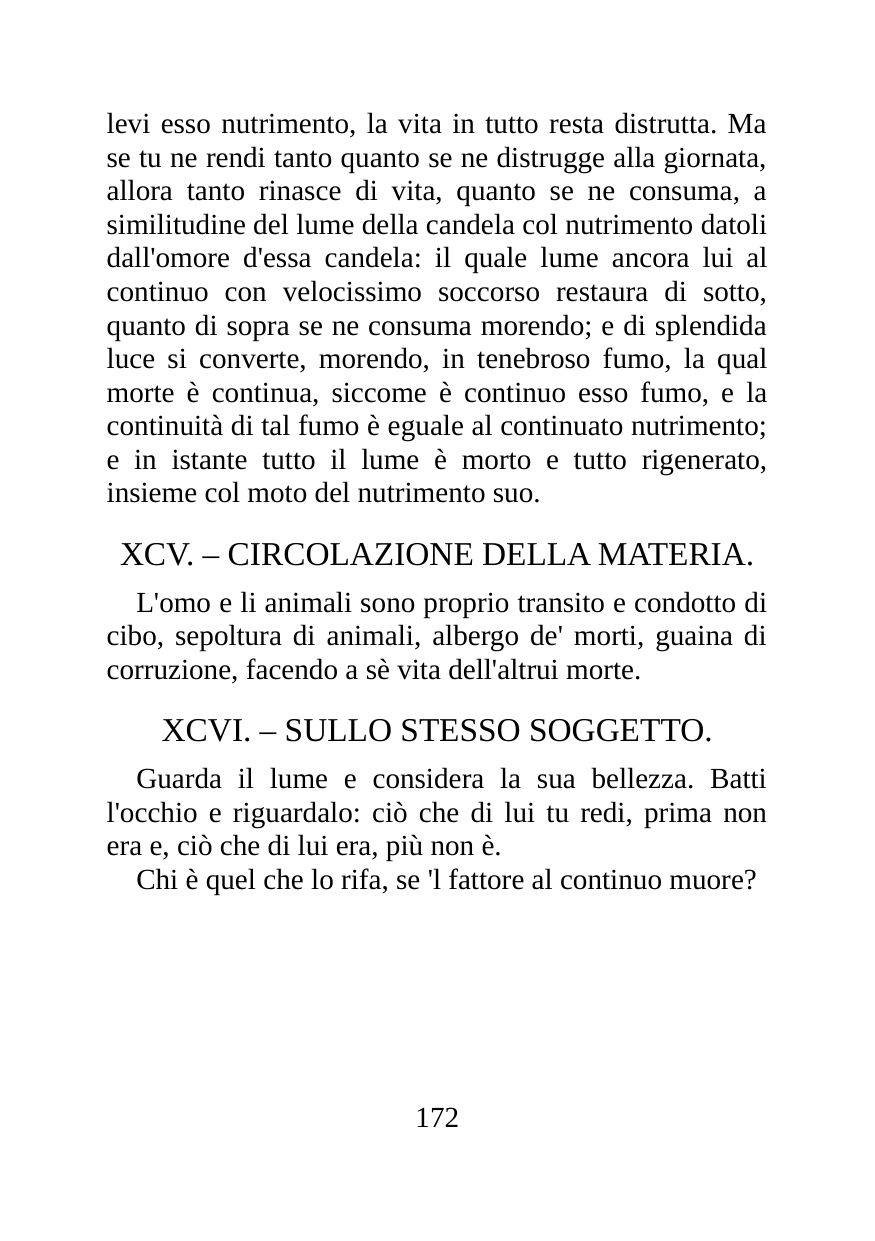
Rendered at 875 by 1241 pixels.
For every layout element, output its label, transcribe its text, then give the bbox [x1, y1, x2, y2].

subtitle XCV. ‒ CIRCOLAZIONE DELLA MATERIA. [106, 534, 768, 572]
text L'omo e li animali sono proprio transito e condotto di cibo, sepoltura di animali, albergo de' morti, guaina di corruzione, facendo a sè vita dell'altrui morte. [106, 585, 768, 685]
subtitle XCVI. ‒ SULLO STESSO SOGGETTO. [106, 710, 768, 749]
text Chi è quel che lo rifa, se 'l fattore al continuo muore? [106, 862, 768, 895]
text levi esso nutrimento, la vita in tutto resta distrutta. Ma se tu ne rendi tanto quanto se ne distrugge alla giornata, allora tanto rinasce di vita, quanto se ne consuma, a similitudine del lume della candela col nutrimento datoli dall'omore d'essa candela: il quale lume ancora lui al continuo con velocissimo soccorso restaura di sotto, quanto di sopra se ne consuma morendo; e di splendida luce si converte, morendo, in tenebroso fumo, la qual morte è continua, siccome è continuo esso fumo, e la continuità di tal fumo è eguale al continuato nutrimento; e in istante tutto il lume è morto e tutto rigenerato, insieme col moto del nutrimento suo. [106, 106, 768, 509]
text Guarda il lume e considera la sua bellezza. Batti l'occhio e riguardalo: ciò che di lui tu redi, prima non era e, ciò che di lui era, più non è. [106, 761, 768, 862]
